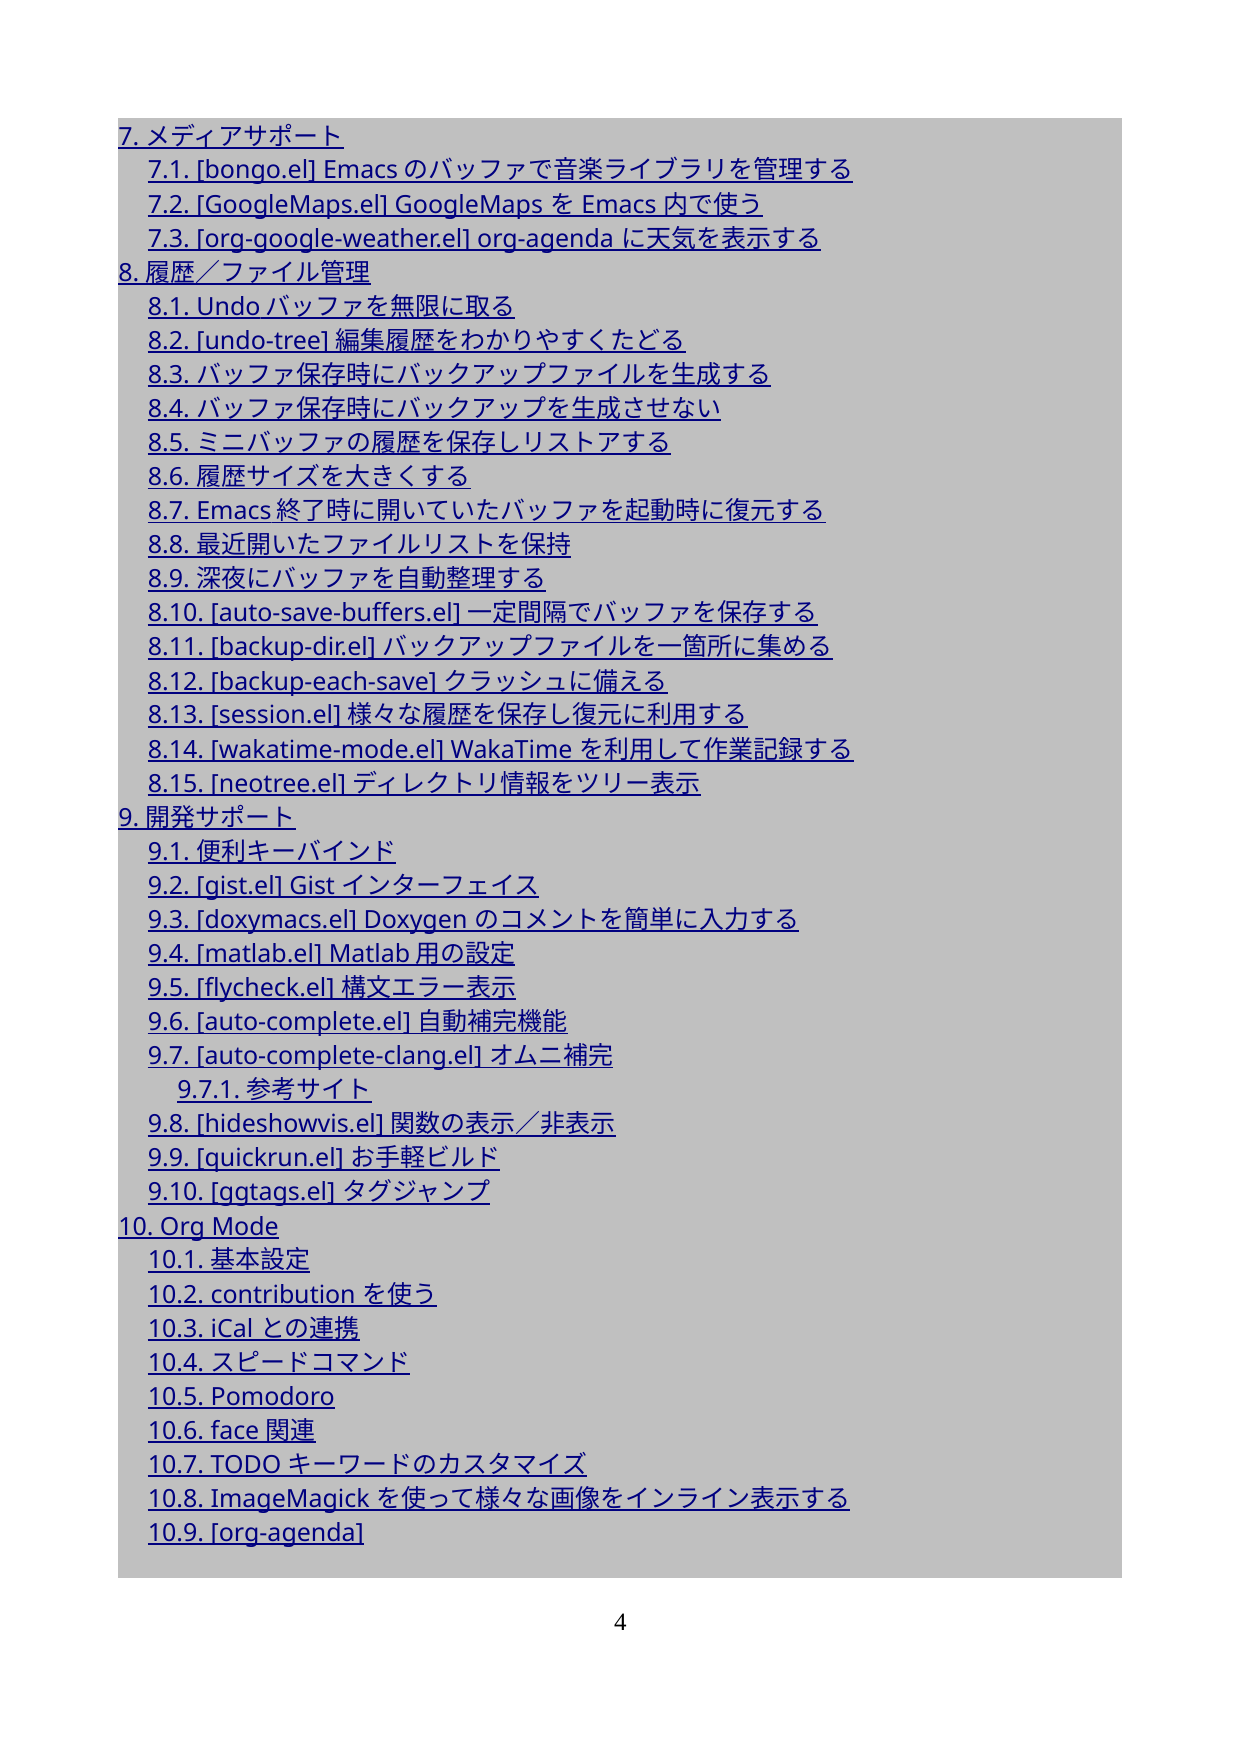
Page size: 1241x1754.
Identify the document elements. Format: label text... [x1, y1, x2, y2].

text 10.6. face 関連 [148, 1412, 1122, 1447]
text 8.8. 最近開いたファイルリストを保持 [148, 527, 1122, 561]
text 10.2. contribution を使う [148, 1276, 1122, 1310]
text 9.4. [matlab.el] Matlab用の設定 [148, 936, 1122, 970]
text 8.6. 履歴サイズを大きくする [148, 459, 1122, 493]
text 8.15. [neotree.el] ディレクトリ情報をツリー表示 [148, 765, 1122, 799]
text 8.3. バッファ保存時にバックアップファイルを生成する [148, 357, 1122, 391]
text 8.13. [session.el] 様々な履歴を保存し復元に利用する [148, 697, 1122, 731]
text 8.5. ミニバッファの履歴を保存しリストアする [148, 425, 1122, 459]
text 10.5. Pomodoro [148, 1378, 1122, 1412]
text 9.1. 便利キーバインド [148, 833, 1122, 867]
text 9.7.1. 参考サイト [177, 1072, 1122, 1106]
text 10.3. iCal との連携 [148, 1310, 1122, 1344]
text 7.1. [bongo.el] Emacsのバッファで音楽ライブラリを管理する [148, 152, 1122, 186]
text 10.9. [org-agenda] [148, 1515, 1122, 1549]
text 7.2. [GoogleMaps.el] GoogleMaps を Emacs 内で使う [148, 186, 1122, 220]
text 8.11. [backup-dir.el] バックアップファイルを一箇所に集める [148, 629, 1122, 663]
text 8.7. Emacs終了時に開いていたバッファを起動時に復元する [148, 493, 1122, 527]
text 9.6. [auto-complete.el] 自動補完機能 [148, 1004, 1122, 1038]
text 8.14. [wakatime-mode.el] WakaTime を利用して作業記録する [148, 731, 1122, 765]
text 8.12. [backup-each-save] クラッシュに備える [148, 663, 1122, 697]
text 8.1. Undoバッファを無限に取る [148, 288, 1122, 322]
text 10. Org Mode [118, 1208, 1122, 1242]
text 10.7. TODO キーワードのカスタマイズ [148, 1447, 1122, 1481]
text 9.8. [hideshowvis.el] 関数の表示／非表示 [148, 1106, 1122, 1140]
text 10.1. 基本設定 [148, 1242, 1122, 1276]
text 9.7. [auto-complete-clang.el] オムニ補完 [148, 1038, 1122, 1072]
text 9.5. [flycheck.el] 構文エラー表示 [148, 970, 1122, 1004]
text 7.3. [org-google-weather.el] org-agenda に天気を表示する [148, 220, 1122, 254]
text 9.9. [quickrun.el] お手軽ビルド [148, 1140, 1122, 1174]
text 10.4. スピードコマンド [148, 1344, 1122, 1378]
text 8.2. [undo-tree] 編集履歴をわかりやすくたどる [148, 322, 1122, 357]
text 8. 履歴／ファイル管理 [118, 254, 1122, 288]
text 8.4. バッファ保存時にバックアップを生成させない [148, 391, 1122, 425]
text 9. 開発サポート [118, 799, 1122, 833]
text 9.2. [gist.el] Gist インターフェイス [148, 867, 1122, 902]
text 9.3. [doxymacs.el] Doxygen のコメントを簡単に入力する [148, 902, 1122, 936]
text 10.8. ImageMagick を使って様々な画像をインライン表示する [148, 1481, 1122, 1515]
text 8.10. [auto-save-buffers.el] 一定間隔でバッファを保存する [148, 595, 1122, 629]
text 7. メディアサポート [118, 118, 1122, 152]
text 9.10. [ggtags.el] タグジャンプ [148, 1174, 1122, 1208]
text 8.9. 深夜にバッファを自動整理する [148, 561, 1122, 595]
